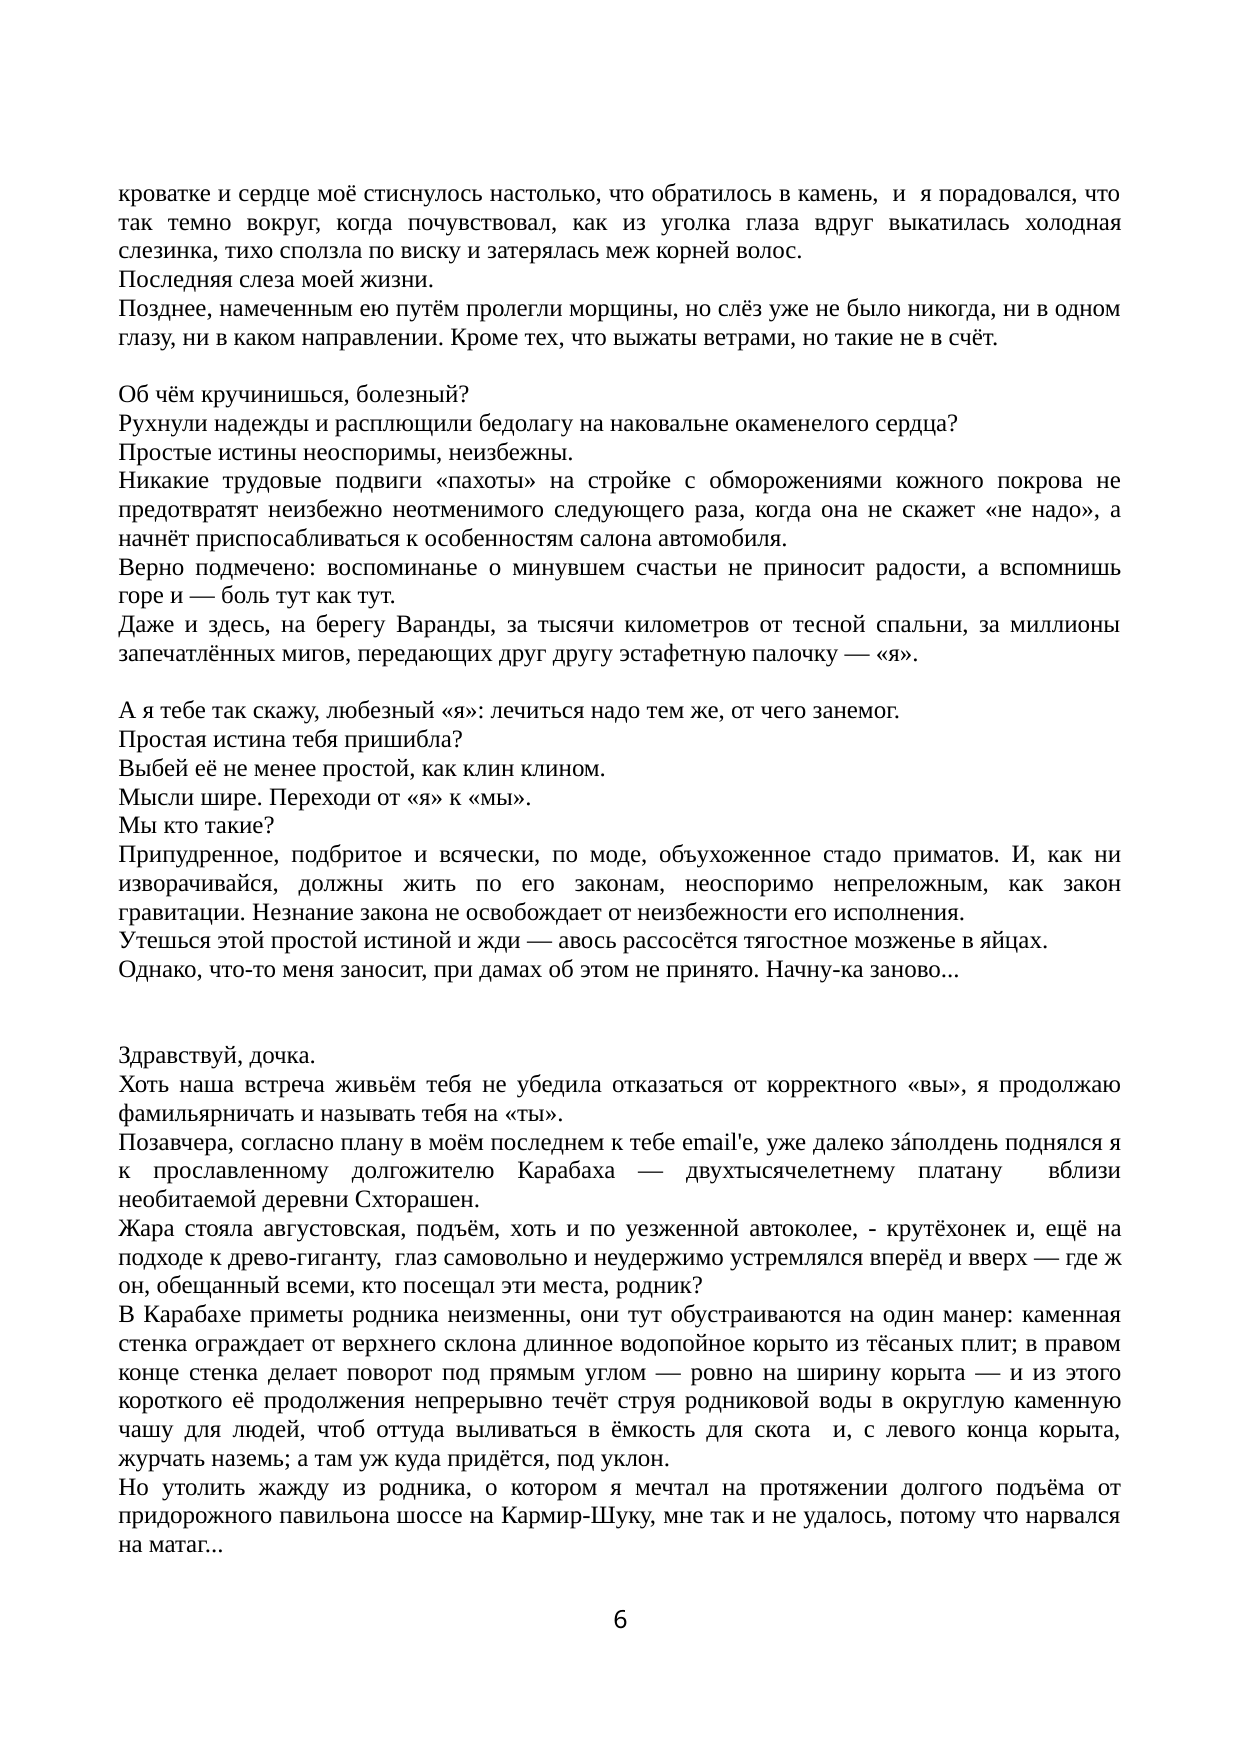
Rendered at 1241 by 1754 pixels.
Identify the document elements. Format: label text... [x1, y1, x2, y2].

text В Карабахе приметы родника неизменны, они тут обустраиваются на один манер: каменная стенка ограждает от верхнего склона длинное водопойное корыто из тёсаных плит; в правом конце стенка делает поворот под прямым углом — ровно на ширину корыта — и из этого короткого её продолжения непрерывно течёт струя родниковой воды в округлую каменную чашу для людей, чтоб оттуда выливаться в ёмкость для скота и, с левого конца корыта, журчать наземь; а там уж куда придётся, под уклон. [118, 1299, 1122, 1472]
text Утешься этой простой истиной и жди — авось рассосётся тягостное мозженье в яйцах. [118, 926, 1122, 954]
text Позднее, намеченным ею путём пролегли морщины, но слёз уже не было никогда, ни в одном глазу, ни в каком направлении. Кроме тех, что выжаты ветрами, но такие не в счёт. [118, 293, 1122, 351]
text Мысли шире. Переходи от «я» к «мы». [118, 782, 1122, 811]
text кроватке и сердце моё стиснулось настолько, что обратилось в камень, и я порадовался, что так темно вокруг, когда почувствовал, как из уголка глаза вдруг выкатилась холодная слезинка, тихо сползла по виску и затерялась меж корней волос. [118, 178, 1122, 264]
text Простая истина тебя пришибла? [118, 724, 1122, 753]
text Однако, что-то меня заносит, при дамах об этом не принято. Начну-ка заново... [118, 954, 1122, 983]
text Об чём кручинишься, болезный? [118, 379, 1122, 408]
text Рухнули надежды и расплющили бедолагу на наковальне окаменелого сердца? [118, 408, 1122, 437]
text Последняя слеза моей жизни. [118, 264, 1122, 293]
text Верно подмечено: воспоминанье о минувшем счастьи не приносит радости, а вспомнишь горе и — боль тут как тут. [118, 552, 1122, 609]
text Но утолить жажду из родника, о котором я мечтал на протяжении долгого подъёма от придорожного павильона шоссе на Кармир-Шуку, мне так и не удалось, потому что нарвался на матаг... [118, 1472, 1122, 1558]
text Здравствуй, дочка. [118, 1041, 1122, 1069]
text Выбей её не менее простой, как клин клином. [118, 753, 1122, 782]
text Жара стояла августовская, подъём, хоть и по уезженной автоколее, - крутёхонек и, ещё на подходе к древо-гиганту, глаз самовольно и неудержимо устремлялся вперёд и вверх — где ж он, обещанный всеми, кто посещал эти места, родник? [118, 1213, 1122, 1299]
text Хоть наша встреча живьём тебя не убедила отказаться от корректного «вы», я продолжаю фамильярничать и называть тебя на «ты». [118, 1069, 1122, 1127]
text А я тебе так скажу, любезный «я»: лечиться надо тем же, от чего занемог. [118, 696, 1122, 724]
text Простые истины неоспоримы, неизбежны. [118, 437, 1122, 466]
text Мы кто такие? [118, 811, 1122, 839]
text Никакие трудовые подвиги «пахоты» на стройке с обморожениями кожного покрова не предотвратят неизбежно неотменимого следующего раза, когда она не скажет «не надо», а начнёт приспосабливаться к особенностям салона автомобиля. [118, 466, 1122, 552]
text Позавчера, согласно плану в моём последнем к тебе email'е, уже далеко зáполдень поднялся я к прославленному долгожителю Карабаха — двухтысячелетнему платану вблизи необитаемой деревни Схторашен. [118, 1127, 1122, 1213]
text Припудренное, подбритое и всячески, по моде, объухоженное стадо приматов. И, как ни изворачивайся, должны жить по его законам, неоспоримо непреложным, как закон гравитации. Незнание закона не освобождает от неизбежности его исполнения. [118, 839, 1122, 926]
text Даже и здесь, на берегу Варанды, за тысячи километров от тесной спальни, за миллионы запечатлённых мигов, передающих друг другу эстафетную палочку — «я». [118, 609, 1122, 667]
